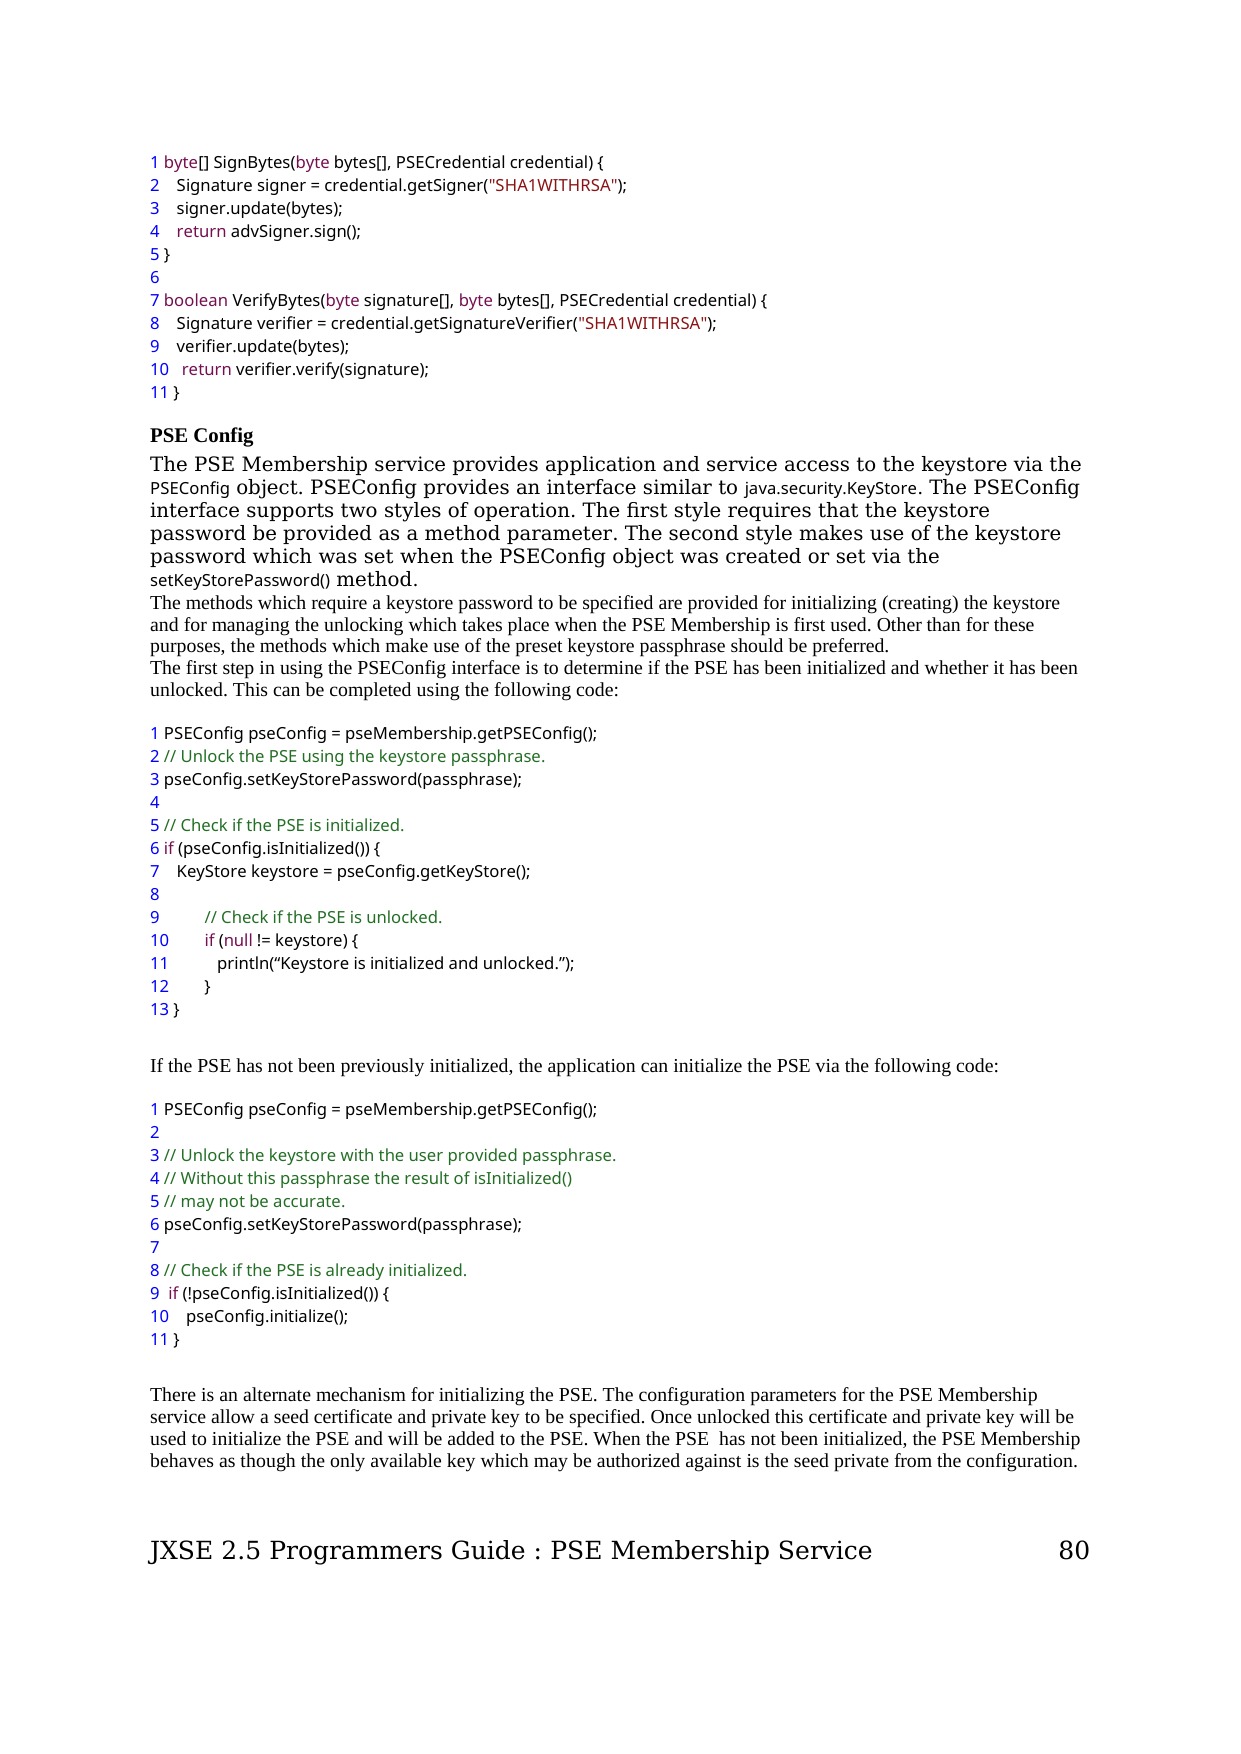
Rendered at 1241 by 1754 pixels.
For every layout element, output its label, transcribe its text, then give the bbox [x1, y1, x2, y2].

text The PSE Membership service provides application and service access to the keystore via the PSEConfig object. PSEConfig provides an interface similar to java.security.KeyStore. The PSEConfig interface supports two styles of operation. The first style requires that the keystore password be provided as a method parameter. The second style makes use of the keystore password which was set when the PSEConfig object was created or set via the setKeyStorePassword() method. [150, 453, 1090, 592]
text The methods which require a keystore password to be specified are provided for initializing (creating) the keystore and for managing the unlocking which takes place when the PSE Membership is first used. Other than for these purposes, the methods which make use of the preset keystore passphrase should be preferred. [150, 592, 1090, 657]
text There is an alternate mechanism for initializing the PSE. The configuration parameters for the PSE Membership service allow a seed certificate and private key to be specified. Once unlocked this certificate and private key will be used to initialize the PSE and will be added to the PSE. When the PSE has not been initialized, the PSE Membership behaves as though the only available key which may be authorized against is the seed private from the configuration. [150, 1384, 1090, 1471]
text The first step in using the PSEConfig interface is to determine if the PSE has been initialized and whether it has been unlocked. This can be completed using the following code: [150, 657, 1090, 721]
text PSE Config [150, 424, 1090, 447]
table_header 1 PSEConfig pseConfig = pseMembership.getPSEConfig(); 2 3 // Unlock the keystore with the user provided passphrase. 4 // Without this passphrase the result of isInitialized() 5 // may not be accurate. 6 pseConfig.setKeyStorePassword(passphrase); 7 8 // Check if the PSE is already initialized. 9 if (!pseConfig.isInitialized()) { 10 pseConfig.initialize(); 11 } [150, 1097, 1090, 1350]
text If the PSE has not been previously initialized, the application can initialize the PSE via the following code: [150, 1055, 1090, 1076]
table_header 1 byte[] SignBytes(byte bytes[], PSECredential credential) { 2 Signature signer = credential.getSigner("SHA1WITHRSA"); 3 signer.update(bytes); 4 return advSigner.sign(); 5 } 6 7 boolean VerifyBytes(byte signature[], byte bytes[], PSECredential credential) { 8 Signature verifier = credential.getSignatureVerifier("SHA1WITHRSA"); 9 verifier.update(bytes); 10 return verifier.verify(signature); 11 } [150, 150, 1090, 403]
table_header 1 PSEConfig pseConfig = pseMembership.getPSEConfig(); 2 // Unlock the PSE using the keystore passphrase. 3 pseConfig.setKeyStorePassword(passphrase); 4 5 // Check if the PSE is initialized. 6 if (pseConfig.isInitialized()) { 7 KeyStore keystore = pseConfig.getKeyStore(); 8 9 // Check if the PSE is unlocked. 10 if (null != keystore) { 11 println(“Keystore is initialized and unlocked.”); 12 } 13 } [150, 721, 1090, 1021]
